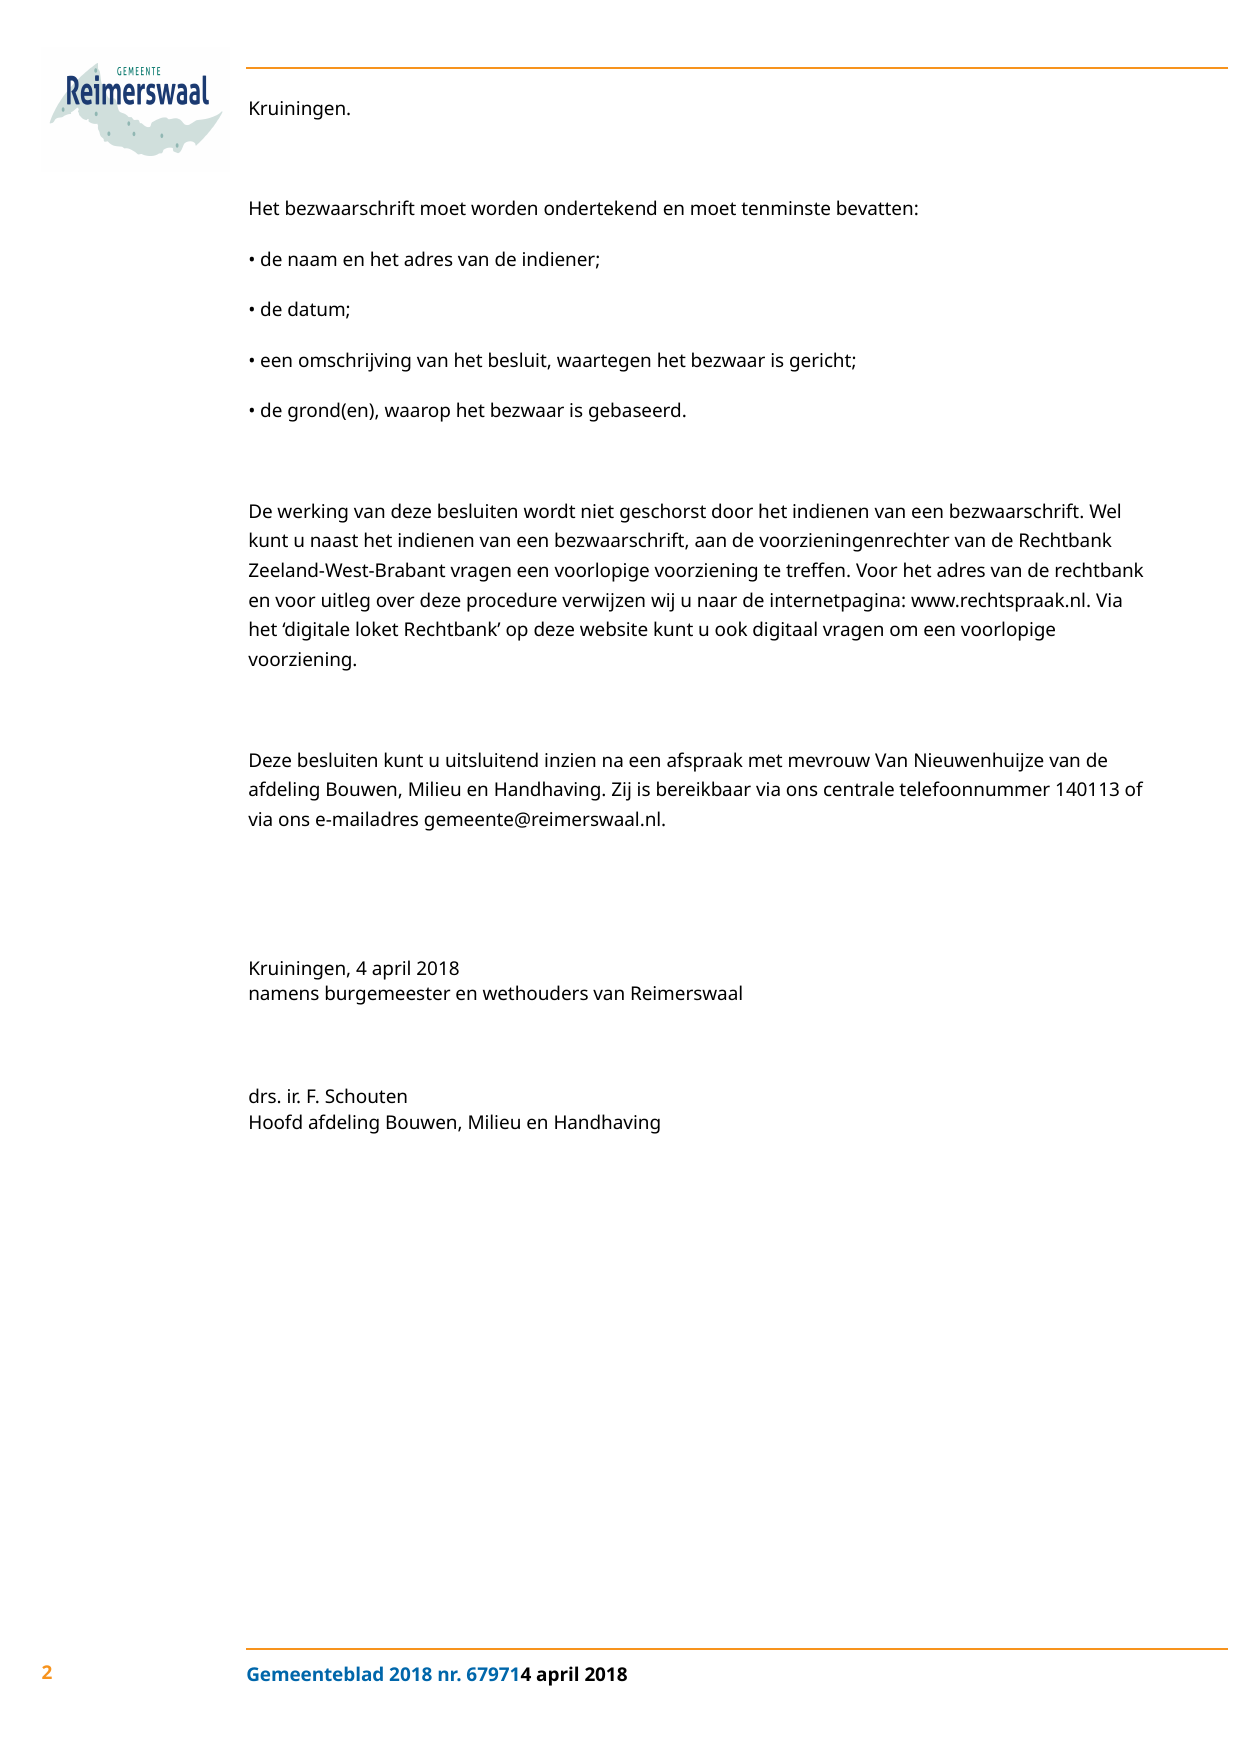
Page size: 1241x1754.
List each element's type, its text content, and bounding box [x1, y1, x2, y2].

text Het bezwaarschrift moet worden ondertekend en moet tenminste bevatten: [248, 196, 1152, 221]
picture [41, 47, 231, 172]
text Kruiningen. [248, 95, 1152, 121]
text • een omschrijving van het besluit, waartegen het bezwaar is gericht; [248, 347, 1152, 373]
text Hoofd afdeling Bouwen, Milieu en Handhaving [248, 1109, 1152, 1135]
text • de naam en het adres van de indiener; [248, 246, 1152, 272]
text • de grond(en), waarop het bezwaar is gebaseerd. [248, 397, 1152, 423]
text • de datum; [248, 296, 1152, 322]
text drs. ir. F. Schouten [248, 1083, 1152, 1109]
text namens burgemeester en wethouders van Reimerswaal [248, 980, 1152, 1006]
text Kruiningen, 4 april 2018 [248, 955, 1152, 980]
text De werking van deze besluiten wordt niet geschorst door het indienen van een bezwaarschrift. Wel kunt u naast het indienen van een bezwaarschrift, aan de voorzieningenrechter van de Rechtbank Zeeland-West-Brabant vragen een voorlopige voorziening te treffen. Voor het adres van de rechtbank en voor uitleg over deze procedure verwijzen wij u naar de internetpagina: www.rechtspraak.nl. Via het ‘digitale loket Rechtbank’ op deze website kunt u ook digitaal vragen om een voorlopige voorziening. [248, 498, 1152, 672]
text Deze besluiten kunt u uitsluitend inzien na een afspraak met mevrouw Van Nieuwenhuijze van de afdeling Bouwen, Milieu en Handhaving. Zij is bereikbaar via ons centrale telefoonnummer 140113 of via ons e-mailadres gemeente@reimerswaal.nl. [248, 747, 1152, 832]
